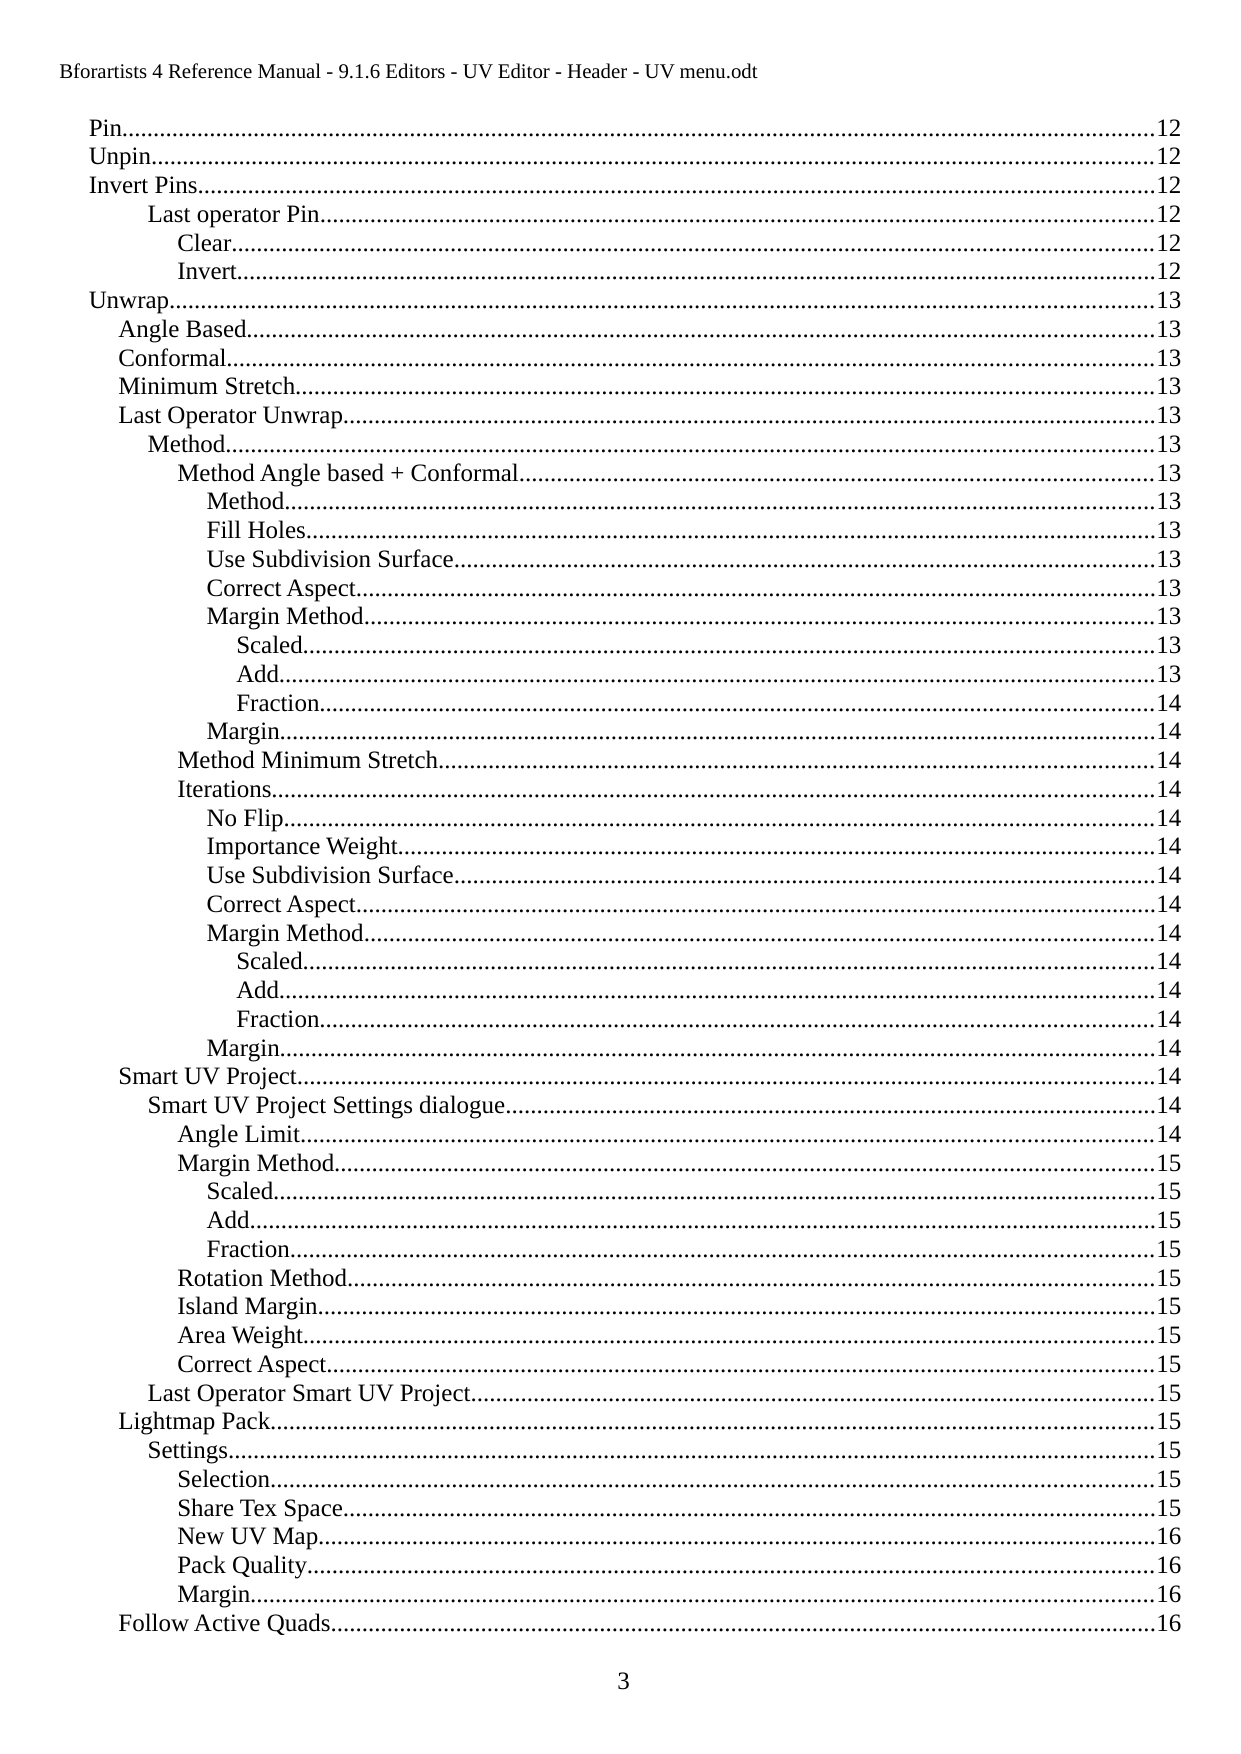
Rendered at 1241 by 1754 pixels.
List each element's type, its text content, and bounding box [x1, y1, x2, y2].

text Smart UV Project 14 [118, 1061, 1181, 1090]
text Unpin 12 [88, 141, 1181, 170]
text Area Weight 15 [177, 1320, 1181, 1349]
text Scaled 13 [236, 630, 1181, 659]
text Correct Aspect 13 [206, 573, 1181, 601]
text Smart UV Project Settings dialogue 14 [147, 1090, 1181, 1119]
text Use Subdivision Surface 14 [206, 860, 1181, 889]
text Invert Pins 12 [88, 170, 1181, 199]
text Correct Aspect 14 [206, 889, 1181, 918]
text Importance Weight 14 [206, 831, 1181, 860]
text Share Tex Space 15 [177, 1493, 1181, 1521]
text Follow Active Quads 16 [118, 1608, 1181, 1636]
text Add 15 [206, 1205, 1181, 1234]
text Fill Holes 13 [206, 515, 1181, 544]
text Margin Method 14 [206, 918, 1181, 946]
text Fraction 15 [206, 1234, 1181, 1263]
text Scaled 15 [206, 1176, 1181, 1205]
text Settings 15 [147, 1435, 1181, 1464]
text Island Margin 15 [177, 1291, 1181, 1320]
text Fraction 14 [236, 1004, 1181, 1033]
text Selection 15 [177, 1464, 1181, 1493]
text Pack Quality 16 [177, 1550, 1181, 1579]
text Rotation Method 15 [177, 1263, 1181, 1291]
text Margin 16 [177, 1579, 1181, 1608]
text Invert 12 [177, 256, 1181, 285]
text Last operator Pin 12 [147, 199, 1181, 228]
text Method Minimum Stretch 14 [177, 745, 1181, 774]
text Margin 14 [206, 716, 1181, 745]
text No Flip 14 [206, 803, 1181, 831]
text Margin Method 13 [206, 601, 1181, 630]
text Last Operator Unwrap 13 [118, 400, 1181, 429]
text Fraction 14 [236, 688, 1181, 716]
text Last Operator Smart UV Project 15 [147, 1378, 1181, 1406]
text Correct Aspect 15 [177, 1349, 1181, 1378]
text Margin 14 [206, 1033, 1181, 1061]
text New UV Map 16 [177, 1521, 1181, 1550]
text Clear 12 [177, 228, 1181, 256]
text Method 13 [147, 429, 1181, 458]
text Iterations 14 [177, 774, 1181, 803]
text Scaled 14 [236, 946, 1181, 975]
text Pin 12 [88, 113, 1181, 141]
text Use Subdivision Surface 13 [206, 544, 1181, 573]
text Unwrap 13 [88, 285, 1181, 314]
text Add 13 [236, 659, 1181, 688]
text Method 13 [206, 486, 1181, 515]
text Conformal 13 [118, 343, 1181, 371]
text Lightmap Pack 15 [118, 1406, 1181, 1435]
text Method Angle based + Conformal 13 [177, 458, 1181, 486]
text Margin Method 15 [177, 1148, 1181, 1176]
text Minimum Stretch 13 [118, 371, 1181, 400]
text Add 14 [236, 975, 1181, 1004]
text Angle Limit 14 [177, 1119, 1181, 1148]
text Angle Based 13 [118, 314, 1181, 343]
